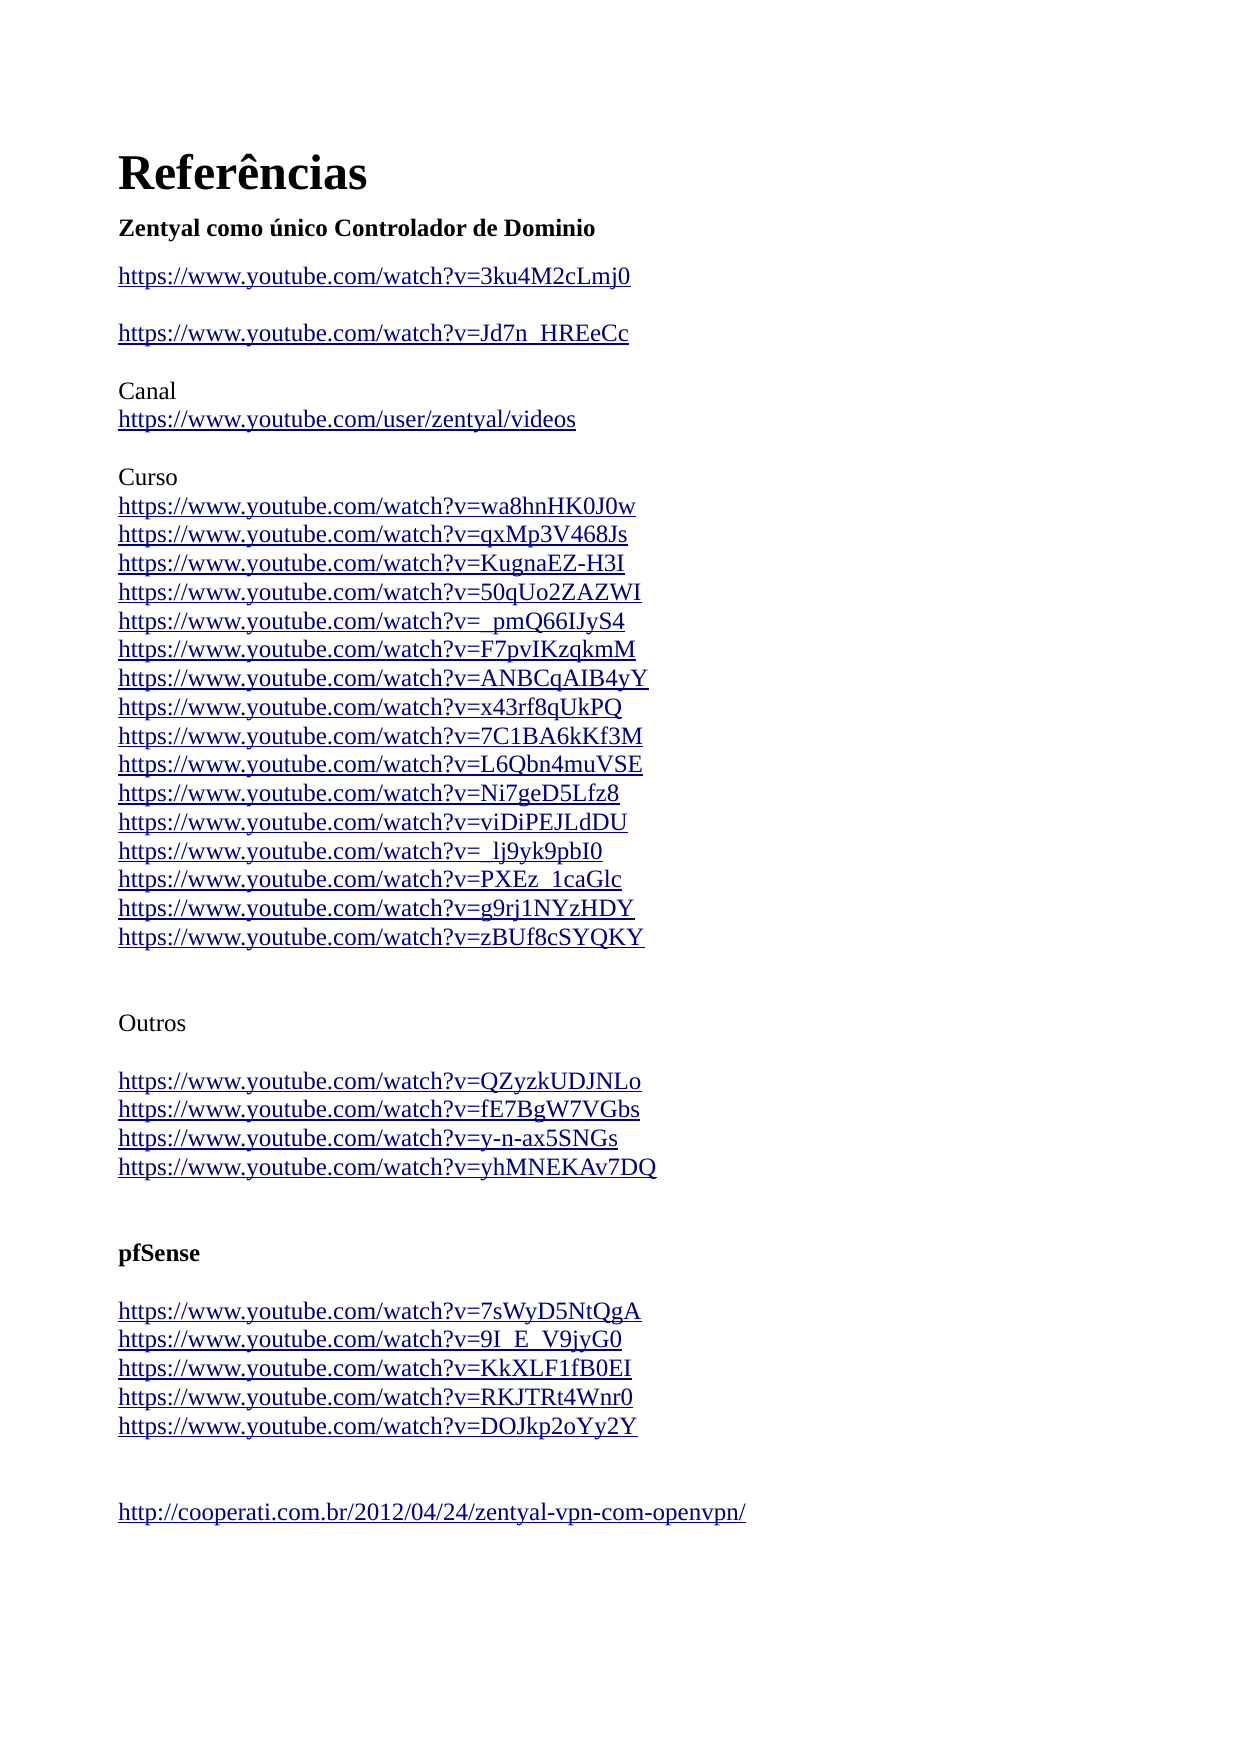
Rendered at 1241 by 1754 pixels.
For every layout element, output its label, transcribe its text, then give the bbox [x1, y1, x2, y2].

text https://www.youtube.com/watch?v=wa8hnHK0J0w [118, 491, 1122, 519]
text https://www.youtube.com/watch?v=viDiPEJLdDU [118, 807, 1122, 836]
text https://www.youtube.com/user/zentyal/videos [118, 404, 1122, 433]
text https://www.youtube.com/watch?v=L6Qbn4muVSE [118, 749, 1122, 778]
text https://www.youtube.com/watch?v=_lj9yk9pbI0 [118, 836, 1122, 864]
text https://www.youtube.com/watch?v=F7pvIKzqkmM [118, 634, 1122, 663]
text https://www.youtube.com/watch?v=7C1BA6kKf3M [118, 721, 1122, 749]
text Canal [118, 376, 1122, 404]
text Zentyal como único Controlador de Dominio [118, 213, 1122, 242]
text https://www.youtube.com/watch?v=y-n-ax5SNGs [118, 1123, 1122, 1152]
text https://www.youtube.com/watch?v=_pmQ66IJyS4 [118, 606, 1122, 634]
text https://www.youtube.com/watch?v=DOJkp2oYy2Y [118, 1411, 1122, 1439]
text https://www.youtube.com/watch?v=RKJTRt4Wnr0 [118, 1382, 1122, 1411]
text https://www.youtube.com/watch?v=Jd7n_HREeCc [118, 318, 1122, 347]
text https://www.youtube.com/watch?v=g9rj1NYzHDY [118, 893, 1122, 922]
text https://www.youtube.com/watch?v=7sWyD5NtQgA [118, 1296, 1122, 1324]
text https://www.youtube.com/watch?v=yhMNEKAv7DQ [118, 1152, 1122, 1181]
text https://www.youtube.com/watch?v=50qUo2ZAZWI [118, 577, 1122, 606]
text https://www.youtube.com/watch?v=KugnaEZ-H3I [118, 548, 1122, 577]
text pfSense [118, 1238, 1122, 1267]
text Curso [118, 462, 1122, 491]
text https://www.youtube.com/watch?v=x43rf8qUkPQ [118, 692, 1122, 721]
text https://www.youtube.com/watch?v=zBUf8cSYQKY [118, 922, 1122, 951]
text https://www.youtube.com/watch?v=fE7BgW7VGbs [118, 1094, 1122, 1123]
text https://www.youtube.com/watch?v=QZyzkUDJNLo [118, 1066, 1122, 1094]
text https://www.youtube.com/watch?v=3ku4M2cLmj0 [118, 261, 1122, 289]
text Outros [118, 1008, 1122, 1037]
text https://www.youtube.com/watch?v=qxMp3V468Js [118, 519, 1122, 548]
text https://www.youtube.com/watch?v=9I_E_V9jyG0 [118, 1324, 1122, 1353]
text https://www.youtube.com/watch?v=PXEz_1caGlc [118, 864, 1122, 893]
subtitle Referências [118, 143, 1122, 201]
text https://www.youtube.com/watch?v=ANBCqAIB4yY [118, 663, 1122, 692]
text https://www.youtube.com/watch?v=Ni7geD5Lfz8 [118, 778, 1122, 807]
text http://cooperati.com.br/2012/04/24/zentyal-vpn-com-openvpn/ [118, 1497, 1122, 1526]
text https://www.youtube.com/watch?v=KkXLF1fB0EI [118, 1353, 1122, 1382]
